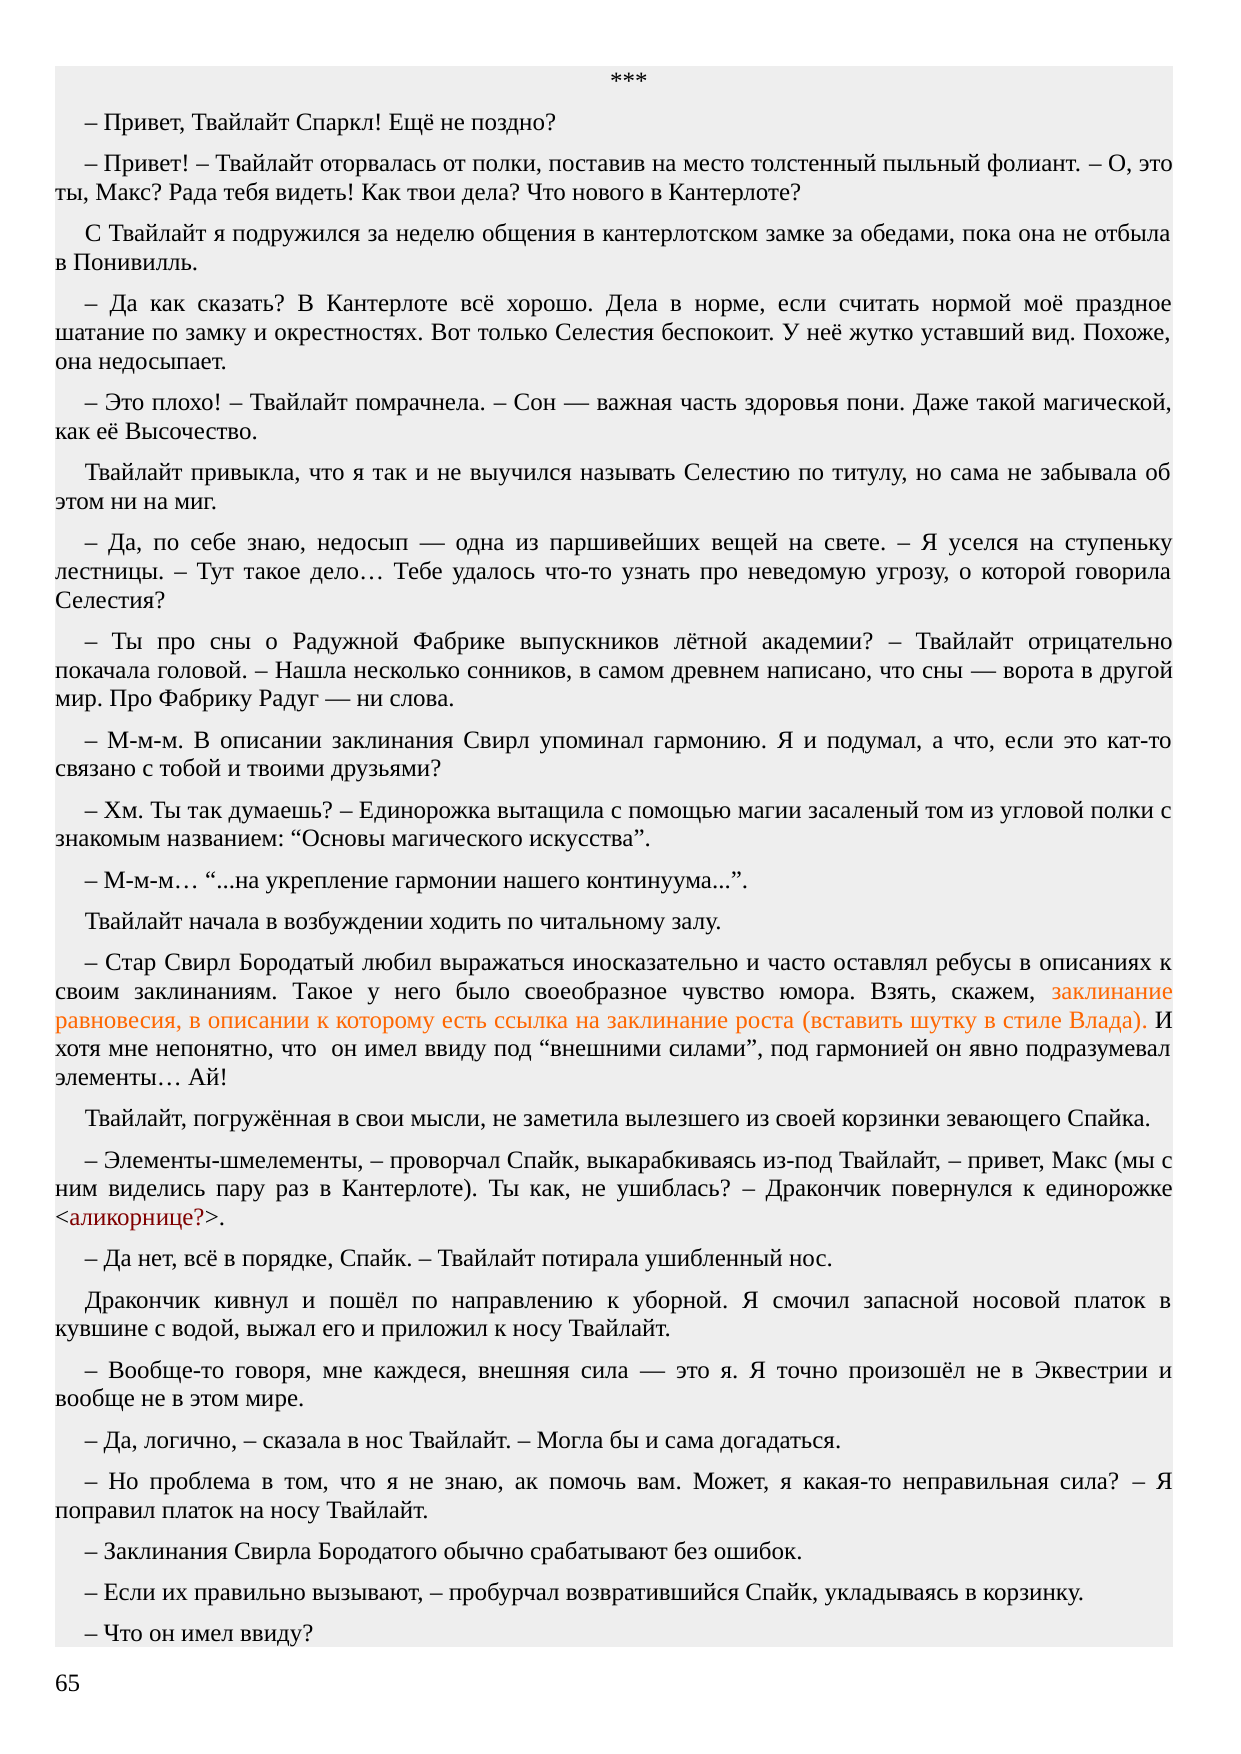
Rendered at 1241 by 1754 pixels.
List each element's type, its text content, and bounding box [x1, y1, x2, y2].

text Твайлайт привыкла, что я так и не выучился называть Селестию по титулу, но сама не забывала об этом ни на миг. [55, 457, 1173, 515]
text – Что он имел ввиду? [55, 1618, 1173, 1647]
text – Да как сказать? В Кантерлоте всё хорошо. Дела в норме, если считать нормой моё праздное шатание по замку и окрестностях. Вот только Селестия беспокоит. У неё жутко уставший вид. Похоже, она недосыпает. [55, 288, 1173, 375]
text С Твайлайт я подружился за неделю общения в кантерлотском замке за обедами, пока она не отбыла в Понивилль. [55, 218, 1173, 276]
text – Это плохо! – Твайлайт помрачнела. – Сон — важная часть здоровья пони. Даже такой магической, как её Высочество. [55, 387, 1173, 445]
text – Если их правильно вызывают, – пробурчал возвратившийся Спайк, укладываясь в корзинку. [55, 1577, 1173, 1606]
text – Привет, Твайлайт Спаркл! Ещё не поздно? [55, 107, 1173, 136]
text – Да нет, всё в порядке, Спайк. – Твайлайт потирала ушибленный нос. [55, 1243, 1173, 1272]
text Твайлайт, погружённая в свои мысли, не заметила вылезшего из своей корзинки зевающего Спайка. [55, 1103, 1173, 1132]
text – Но проблема в том, что я не знаю, ак помочь вам. Может, я какая-то неправильная сила? – Я поправил платок на носу Твайлайт. [55, 1466, 1173, 1523]
text – Ты про сны о Радужной Фабрике выпускников лётной академии? – Твайлайт отрицательно покачала головой. – Нашла несколько сонников, в самом древнем написано, что сны — ворота в другой мир. Про Фабрику Радуг — ни слова. [55, 626, 1173, 712]
text – Элементы-шмелементы, – проворчал Спайк, выкарабкиваясь из-под Твайлайт, – привет, Макс (мы с ним виделись пару раз в Кантерлоте). Ты как, не ушиблась? – Дракончик повернулся к единорожке <аликорнице?>. [55, 1145, 1173, 1231]
text – Хм. Ты так думаешь? – Единорожка вытащила с помощью магии засаленый том из угловой полки с знакомым названием: “Основы магического искусства”. [55, 795, 1173, 852]
text – Да, логично, – сказала в нос Твайлайт. – Могла бы и сама догадаться. [55, 1425, 1173, 1453]
text – М-м-м… “...на укрепление гармонии нашего континуума...”. [55, 865, 1173, 893]
text – Заклинания Свирла Бородатого обычно срабатывают без ошибок. [55, 1536, 1173, 1565]
text – Стар Свирл Бородатый любил выражаться иносказательно и часто оставлял ребусы в описаниях к своим заклинаниям. Такое у него было своеобразное чувство юмора. Взять, скажем, заклинание равновесия, в описании к которому есть ссылка на заклинание роста (вставить шутку в стиле Влада). И хотя мне непонятно, что он имел ввиду под “внешними силами”, под гармонией он явно подразумевал элементы… Ай! [55, 947, 1173, 1091]
text Дракончик кивнул и пошёл по направлению к уборной. Я смочил запасной носовой платок в кувшине с водой, выжал его и приложил к носу Твайлайт. [55, 1285, 1173, 1342]
text Твайлайт начала в возбуждении ходить по читальному залу. [55, 906, 1173, 935]
text – Привет! – Твайлайт оторвалась от полки, поставив на место толстенный пыльный фолиант. – О, это ты, Макс? Рада тебя видеть! Как твои дела? Что нового в Кантерлоте? [55, 148, 1173, 206]
text – Да, по себе знаю, недосып — одна из паршивейших вещей на свете. – Я уселся на ступеньку лестницы. – Тут такое дело… Тебе удалось что-то узнать про неведомую угрозу, о которой говорила Селестия? [55, 527, 1173, 613]
text – М-м-м. В описании заклинания Свирл упоминал гармонию. Я и подумал, а что, если это кат-то связано с тобой и твоими друзьями? [55, 725, 1173, 782]
text – Вообще-то говоря, мне каждеся, внешняя сила — это я. Я точно произошёл не в Эквестрии и вообще не в этом мире. [55, 1355, 1173, 1412]
text *** [55, 66, 1173, 95]
